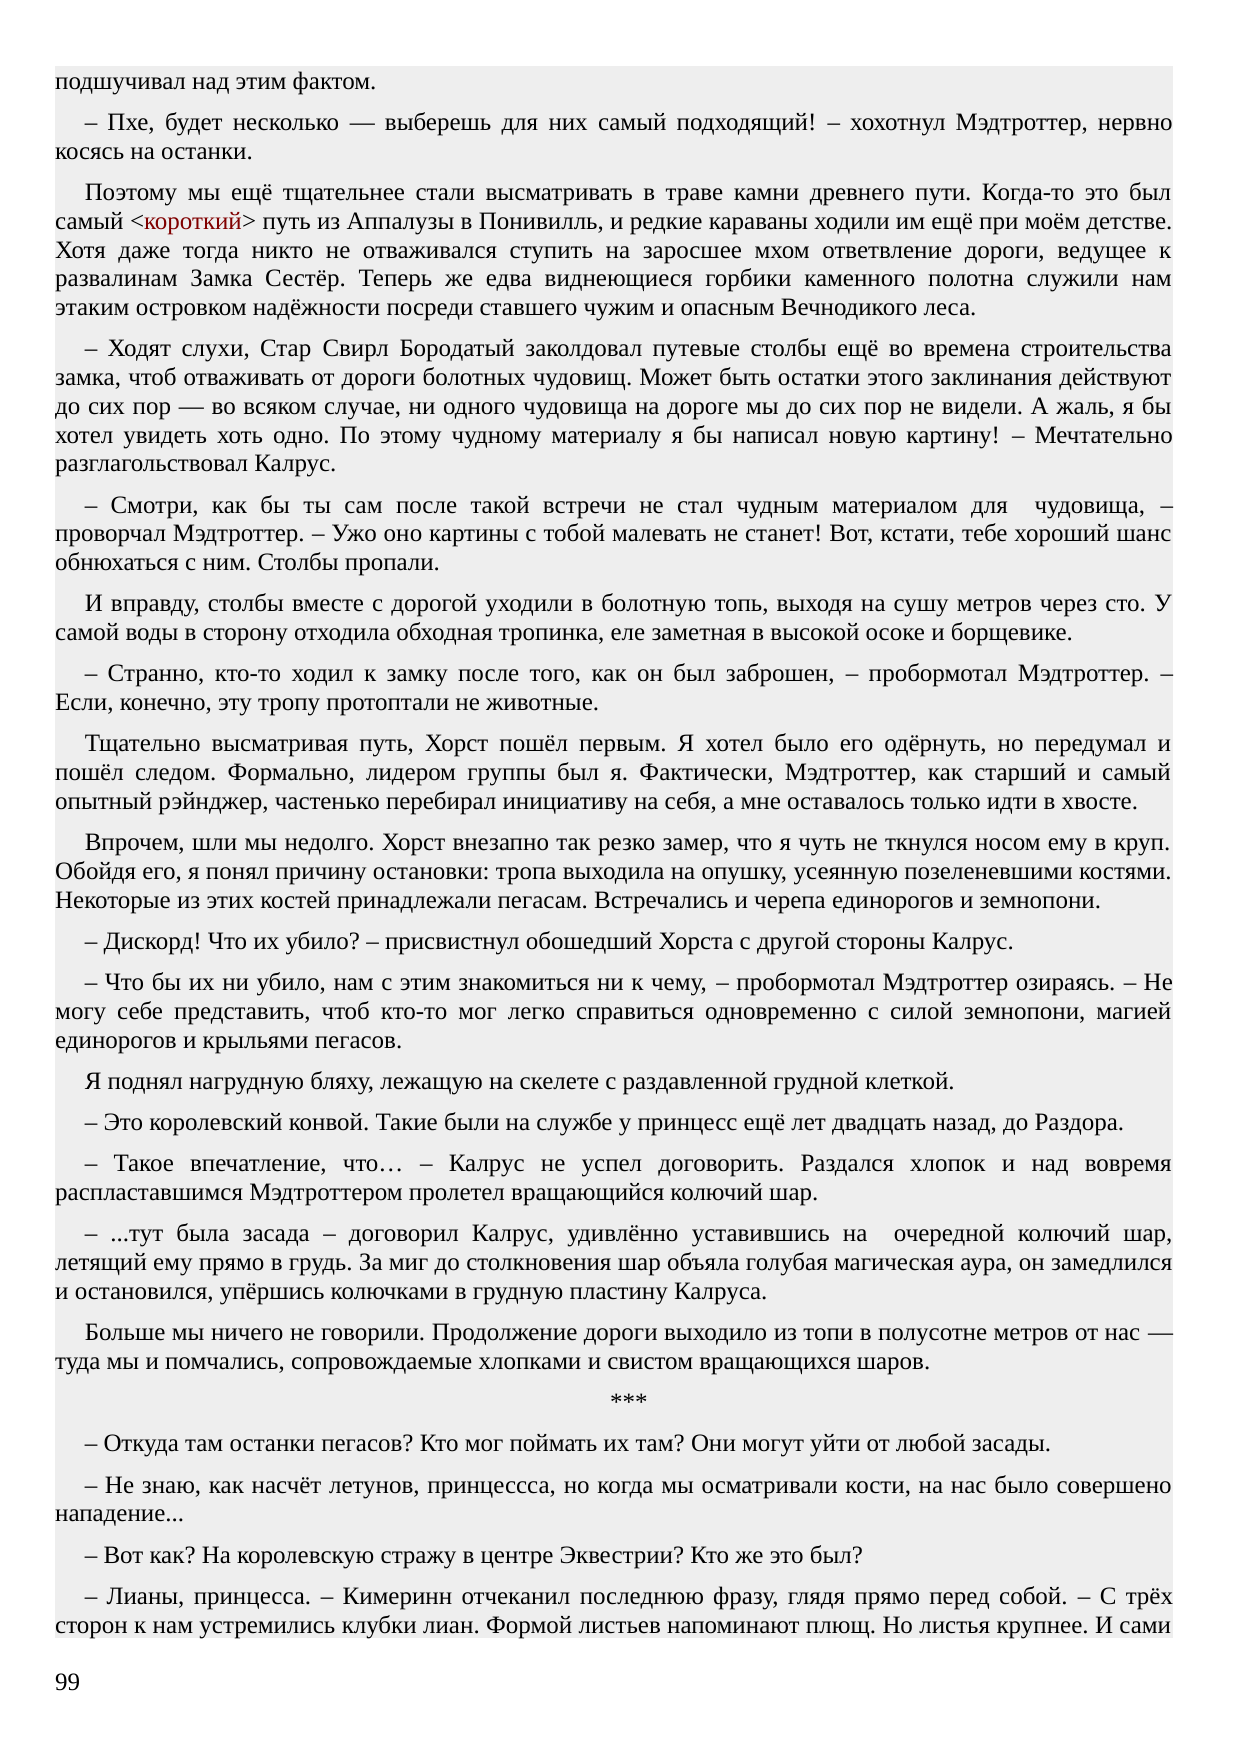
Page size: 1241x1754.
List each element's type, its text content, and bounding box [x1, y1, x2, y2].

text *** [55, 1387, 1173, 1416]
text – Не знаю, как насчёт летунов, принцессса, но когда мы осматривали кости, на нас было совершено нападение... [55, 1470, 1173, 1527]
text – Что бы их ни убило, нам с этим знакомиться ни к чему, – пробормотал Мэдтроттер озираясь. – Не могу себе представить, чтоб кто-то мог легко справиться одновременно с силой земнопони, магией единорогов и крыльями пегасов. [55, 967, 1173, 1053]
text – Смотри, как бы ты сам после такой встречи не стал чудным материалом для чудовища, – проворчал Мэдтроттер. – Ужо оно картины с тобой малевать не станет! Вот, кстати, тебе хороший шанс обнюхаться с ним. Столбы пропали. [55, 490, 1173, 576]
text Поэтому мы ещё тщательнее стали высматривать в траве камни древнего пути. Когда-то это был самый <короткий> путь из Аппалузы в Понивилль, и редкие караваны ходили им ещё при моём детстве. Хотя даже тогда никто не отваживался ступить на заросшее мхом ответвление дороги, ведущее к развалинам Замка Сестёр. Теперь же едва виднеющиеся горбики каменного полотна служили нам этаким островком надёжности посреди ставшего чужим и опасным Вечнодикого леса. [55, 177, 1173, 321]
text – Лианы, принцесса. – Кимеринн отчеканил последнюю фразу, глядя прямо перед собой. – С трёх сторон к нам устремились клубки лиан. Формой листьев напоминают плющ. Но листья крупнее. И сами [55, 1581, 1173, 1638]
text – Такое впечатление, что… – Калрус не успел договорить. Раздался хлопок и над вовремя распластавшимся Мэдтроттером пролетел вращающийся колючий шар. [55, 1148, 1173, 1206]
text Тщательно высматривая путь, Хорст пошёл первым. Я хотел было его одёрнуть, но передумал и пошёл следом. Формально, лидером группы был я. Фактически, Мэдтроттер, как старший и самый опытный рэйнджер, частенько перебирал инициативу на себя, а мне оставалось только идти в хвосте. [55, 728, 1173, 815]
text – Ходят слухи, Стар Cвирл Бородатый заколдовал путевые столбы ещё во времена строительства замка, чтоб отваживать от дороги болотных чудовищ. Может быть остатки этого заклинания действуют до сих пор — во всяком случае, ни одного чудовища на дороге мы до сих пор не видели. А жаль, я бы хотел увидеть хоть одно. По этому чудному материалу я бы написал новую картину! – Мечтательно разглагольствовал Калрус. [55, 333, 1173, 477]
text подшучивал над этим фактом. [55, 66, 1173, 95]
text Я поднял нагрудную бляху, лежащую на скелете с раздавленной грудной клеткой. [55, 1066, 1173, 1095]
text Больше мы ничего не говорили. Продолжение дороги выходило из топи в полусотне метров от нас — туда мы и помчались, сопровождаемые хлопками и свистом вращающихся шаров. [55, 1317, 1173, 1375]
text Впрочем, шли мы недолго. Хорст внезапно так резко замер, что я чуть не ткнулся носом ему в круп. Обойдя его, я понял причину остановки: тропа выходила на опушку, усеянную позеленевшими костями. Некоторые из этих костей принадлежали пегасам. Встречались и черепа единорогов и земнопони. [55, 827, 1173, 913]
text – Дискорд! Что их убило? – присвистнул обошедший Хорста с другой стороны Калрус. [55, 926, 1173, 955]
text И вправду, столбы вместе с дорогой уходили в болотную топь, выходя на сушу метров через сто. У самой воды в сторону отходила обходная тропинка, еле заметная в высокой осоке и борщевике. [55, 588, 1173, 646]
text – ...тут была засада – договорил Калрус, удивлённо уставившись на очередной колючий шар, летящий ему прямо в грудь. За миг до столкновения шар объяла голубая магическая аура, он замедлился и остановился, упёршись колючками в грудную пластину Калруса. [55, 1218, 1173, 1305]
text – Это королевский конвой. Такие были на службе у принцесс ещё лет двадцать назад, до Раздора. [55, 1107, 1173, 1136]
text – Странно, кто-то ходил к замку после того, как он был заброшен, – пробормотал Мэдтроттер. – Если, конечно, эту тропу протоптали не животные. [55, 658, 1173, 716]
text – Пхе, будет несколько — выберешь для них самый подходящий! – хохотнул Мэдтроттер, нервно косясь на останки. [55, 107, 1173, 165]
text – Откуда там останки пегасов? Кто мог поймать их там? Они могут уйти от любой засады. [55, 1428, 1173, 1457]
text – Вот как? На королевскую стражу в центре Эквестрии? Кто же это был? [55, 1540, 1173, 1568]
